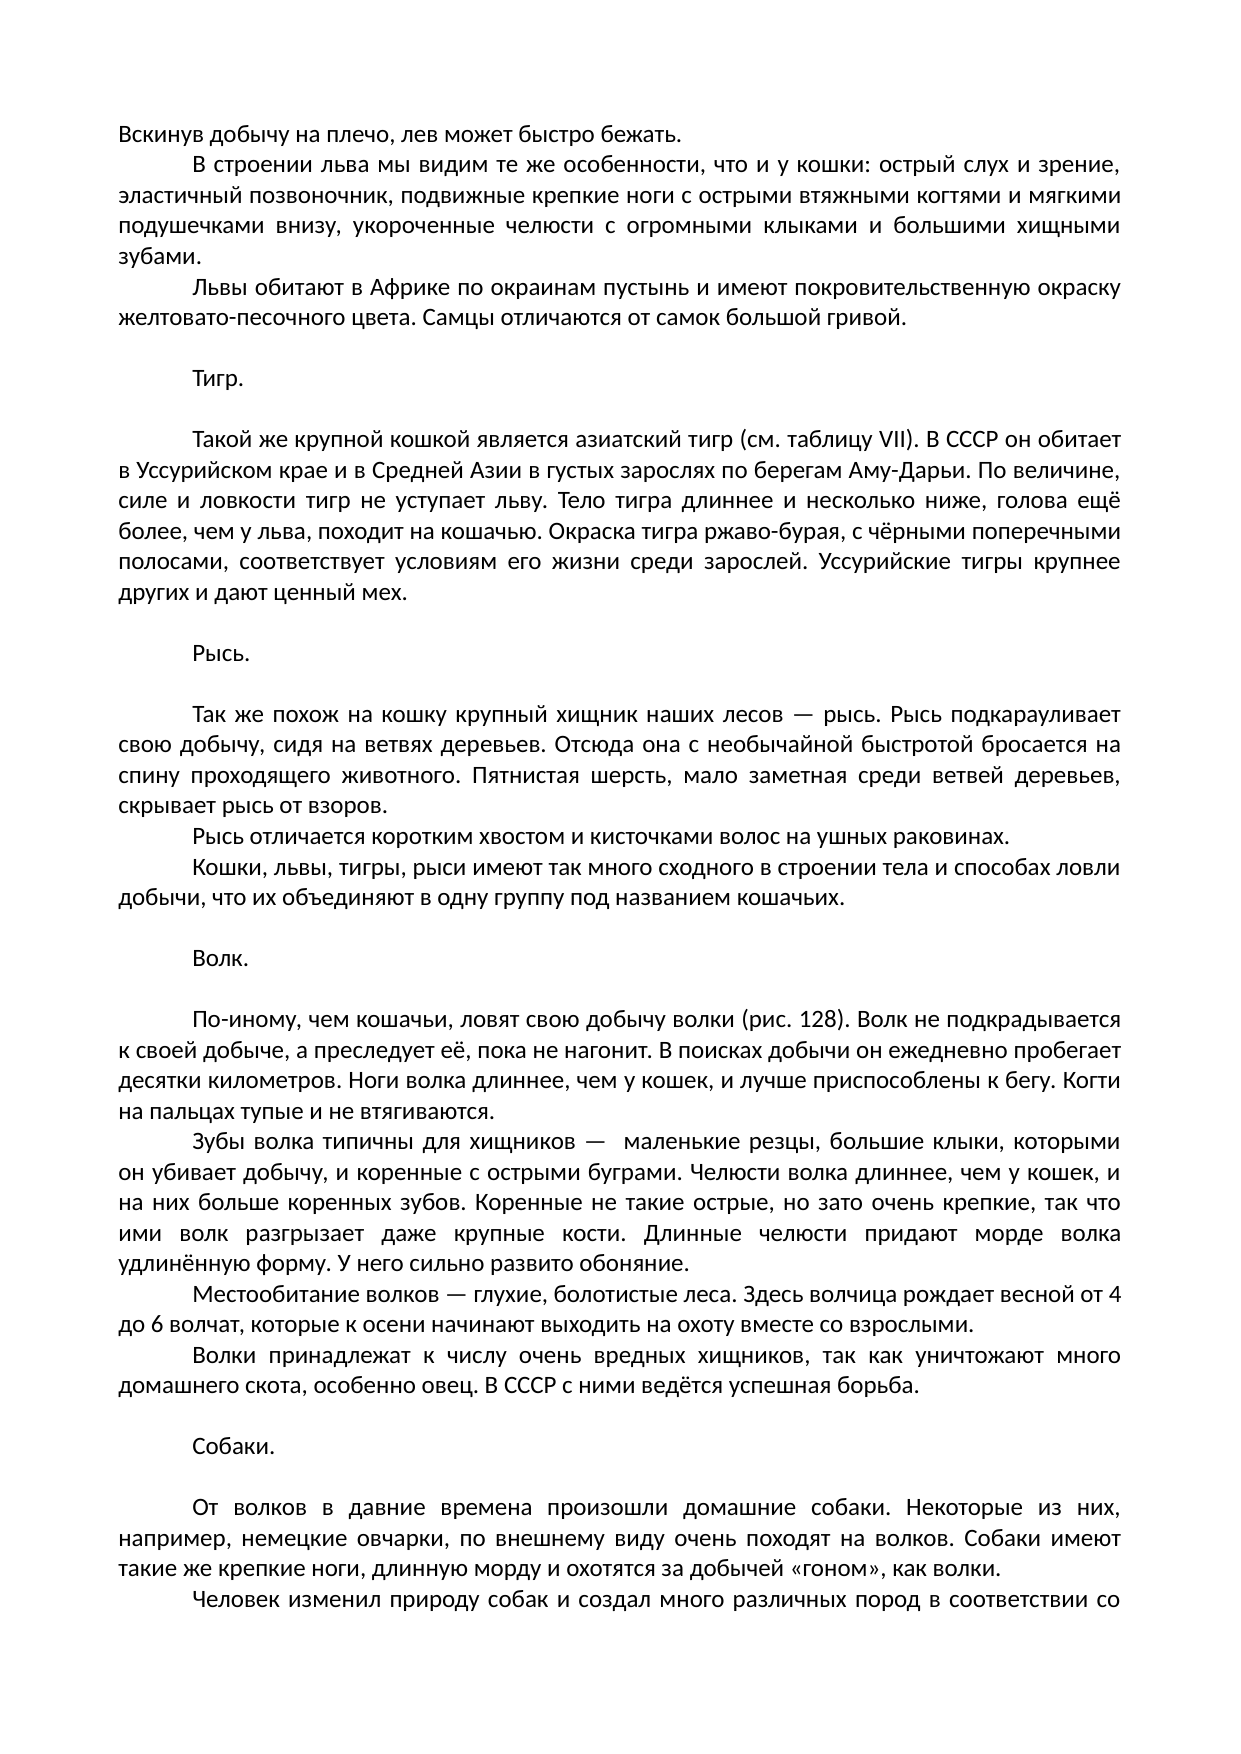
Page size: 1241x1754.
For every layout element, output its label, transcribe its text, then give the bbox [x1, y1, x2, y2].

text По-иному, чем кошачьи, ловят свою добычу волки (рис. 128). Волк не подкрадывается к своей добыче, а преследует её, пока не нагонит. В поисках добычи он ежедневно пробегает десятки километров. Ноги волка длиннее, чем у кошек, и лучше приспособлены к бегу. Когти на пальцах тупые и не втягиваются. [118, 1003, 1122, 1125]
text Рысь отличается коротким хвостом и кисточками волос на ушных раковинах. [118, 820, 1122, 851]
text Рысь. [118, 637, 1122, 667]
text Такой же крупной кошкой является азиатский тигр (см. таблицу VII). В СССР он обитает в Уссурийском крае и в Средней Азии в густых зарослях по берегам Аму-Дарьи. По величине, силе и ловкости тигр не уступает льву. Тело тигра длиннее и несколько ниже, голова ещё более, чем у льва, походит на кошачью. Окраска тигра ржаво-бурая, с чёрными поперечными полосами, соответствует условиям его жизни среди зарослей. Уссурийские тигры крупнее других и дают ценный мех. [118, 423, 1122, 606]
text В строении льва мы видим те же особенности, что и у кошки: острый слух и зрение, эластичный позвоночник, подвижные крепкие ноги с острыми втяжными когтями и мягкими подушечками внизу, укороченные челюсти с огромными клыками и большими хищными зубами. [118, 149, 1122, 271]
text Тигр. [118, 362, 1122, 393]
text От волков в давние времена произошли домашние собаки. Некоторые из них, например, немецкие овчарки, по внешнему виду очень походят на волков. Собаки имеют такие же крепкие ноги, длинную морду и охотятся за добычей «гоном», как волки. [118, 1492, 1122, 1583]
text Львы обитают в Африке по окраинам пустынь и имеют покровительственную окраску желтовато-песочного цвета. Самцы отличаются от самок большой гривой. [118, 271, 1122, 332]
text Волк. [118, 942, 1122, 973]
text Вскинув добычу на плечо, лев может быстро бежать. [118, 118, 1122, 149]
text Кошки, львы, тигры, рыси имеют так много сходного в строении тела и способах ловли добычи, что их объединяют в одну группу под названием кошачьих. [118, 851, 1122, 912]
text Человек изменил природу собак и создал много различных пород в соответствии со [118, 1583, 1122, 1614]
text Зубы волка типичны для хищников — маленькие резцы, большие клыки, которыми он убивает добычу, и коренные с острыми буграми. Челюсти волка длиннее, чем у кошек, и на них больше коренных зубов. Коренные не такие острые, но зато очень крепкие, так что ими волк разгрызает даже крупные кости. Длинные челюсти придают морде волка удлинённую форму. У него сильно развито обоняние. [118, 1125, 1122, 1278]
text Собаки. [118, 1431, 1122, 1461]
text Местообитание волков — глухие, болотистые леса. Здесь волчица рождает весной от 4 до 6 волчат, которые к осени начинают выходить на охоту вместе со взрослыми. [118, 1278, 1122, 1339]
text Так же похож на кошку крупный хищник наших лесов — рысь. Рысь подкарауливает свою добычу, сидя на ветвях деревьев. Отсюда она с необычайной быстротой бросается на спину проходящего животного. Пятнистая шерсть, мало заметная среди ветвей деревьев, скрывает рысь от взоров. [118, 698, 1122, 820]
text Волки принадлежат к числу очень вредных хищников, так как уничтожают много домашнего скота, особенно овец. В СССР с ними ведётся успешная борьба. [118, 1339, 1122, 1400]
